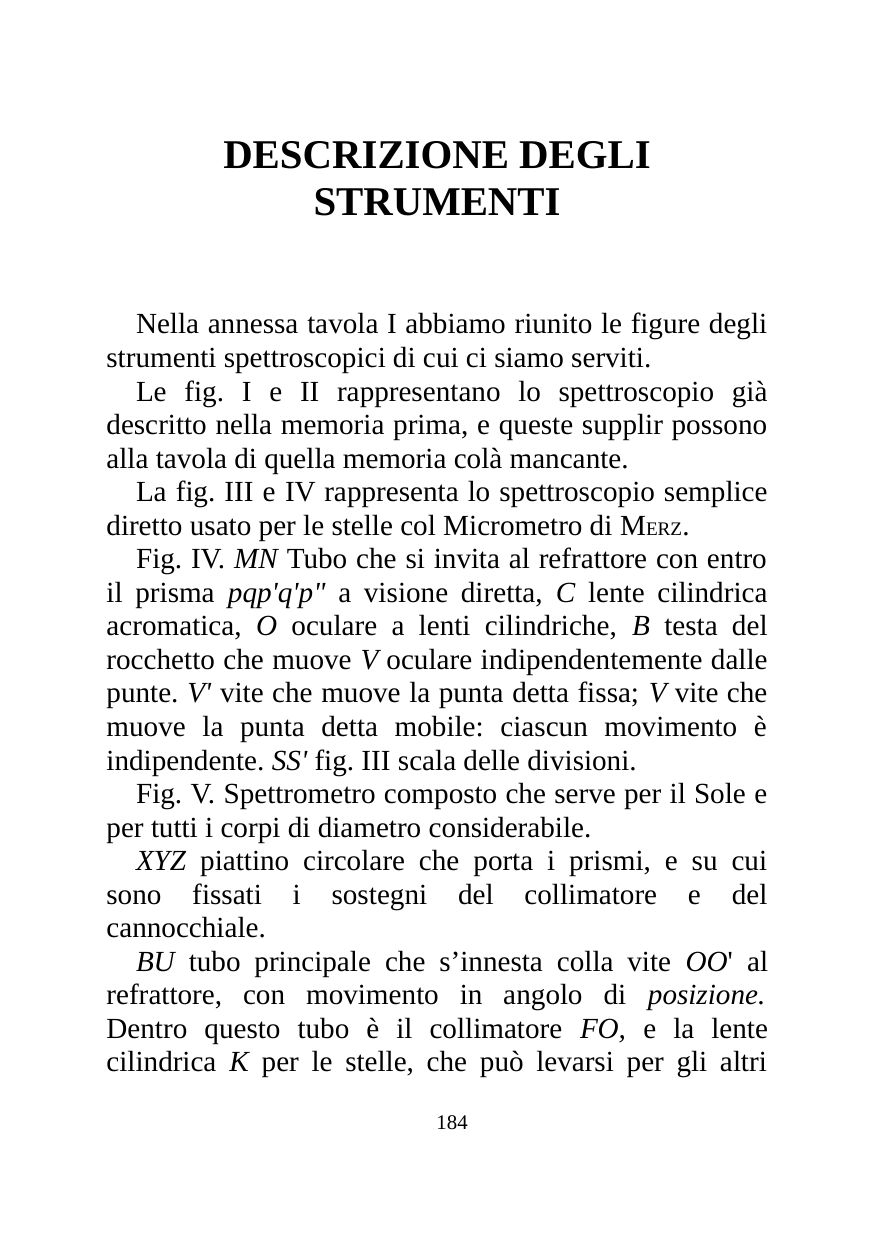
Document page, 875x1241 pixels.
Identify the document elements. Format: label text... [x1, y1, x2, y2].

text XYZ piattino circolare che porta i prismi, e su cui sono fissati i sostegni del collimatore e del cannocchiale. [106, 843, 768, 944]
text Le fig. I e II rappresentano lo spettroscopio già descritto nella memoria prima, e queste supplir possono alla tavola di quella memoria colà mancante. [106, 374, 768, 474]
subtitle DESCRIZIONE DEGLI STRUMENTI [106, 130, 768, 224]
text BU tubo principale che s’innesta colla vite OO' al refrattore, con movimento in angolo di posizione. Dentro questo tubo è il collimatore FO, e la lente cilindrica K per le stelle, che può levarsi per gli altri [106, 944, 768, 1078]
text Nella annessa tavola I abbiamo riunito le figure degli strumenti spettroscopici di cui ci siamo serviti. [106, 307, 768, 374]
text Fig. IV. MN Tubo che si invita al refrattore con entro il prisma pqp'q'p" a visione diretta, C lente cilindrica acromatica, O oculare a lenti cilindriche, B testa del rocchetto che muove V oculare indipendentemente dalle punte. V' vite che muove la punta detta fissa; V vite che muove la punta detta mobile: ciascun movimento è indipendente. SS' fig. III scala delle divisioni. [106, 541, 768, 776]
text La fig. III e IV rappresenta lo spettroscopio semplice diretto usato per le stelle col Micrometro di Merz. [106, 474, 768, 541]
text Fig. V. Spettrometro composto che serve per il Sole e per tutti i corpi di diametro considerabile. [106, 776, 768, 843]
